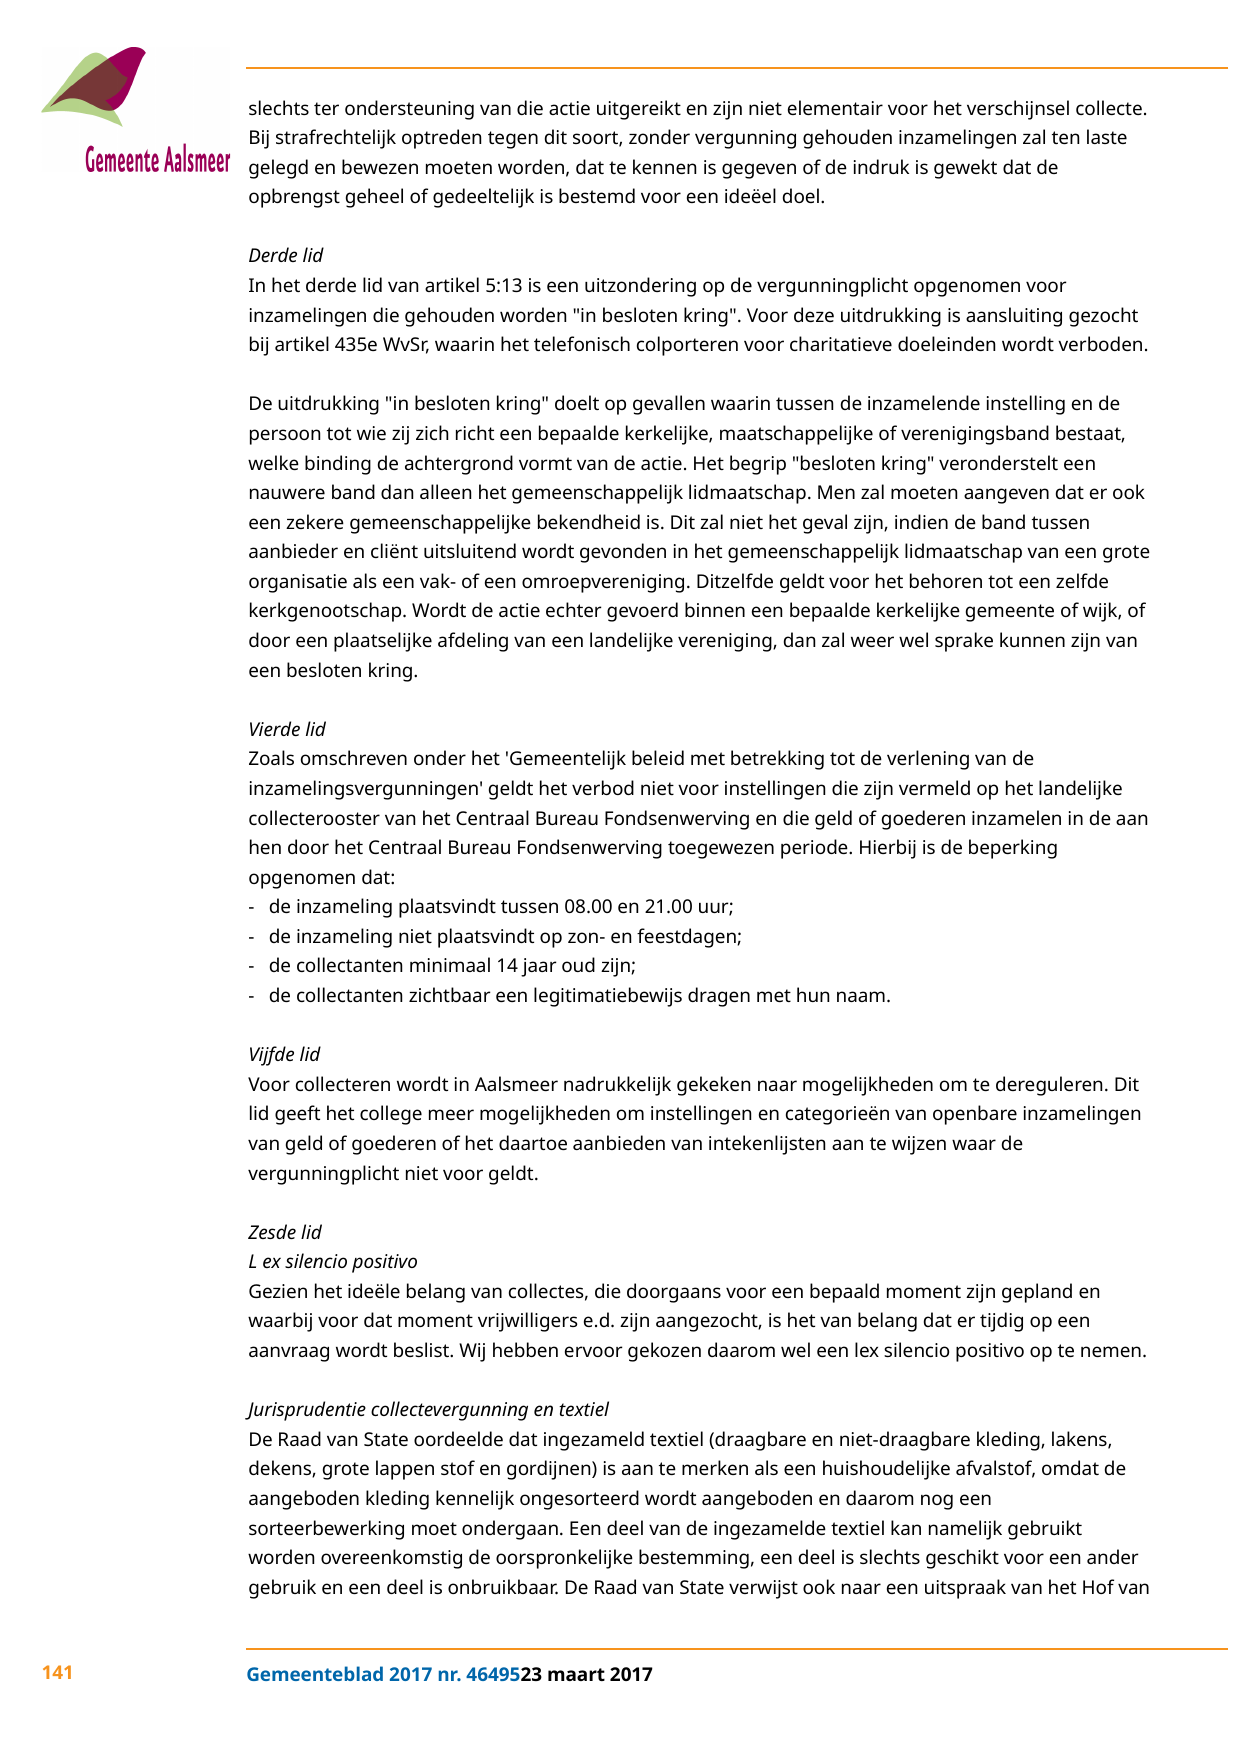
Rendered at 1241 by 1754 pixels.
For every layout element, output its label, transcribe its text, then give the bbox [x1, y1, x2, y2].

text Vierde lid [248, 716, 1152, 742]
text Derde lid [248, 243, 1152, 268]
text Zoals omschreven onder het 'Gemeentelijk beleid met betrekking tot de verlening van de inzamelingsvergunningen' geldt het verbod niet voor instellingen die zijn vermeld op het landelijke collecterooster van het Centraal Bureau Fondsenwerving en die geld of goederen inzamelen in de aan hen door het Centraal Bureau Fondsenwerving toegewezen periode. Hierbij is de beperking opgenomen dat: [248, 746, 1152, 890]
text L ex silencio positivo [248, 1248, 1152, 1274]
text De Raad van State oordeelde dat ingezameld textiel (draagbare en niet-draagbare kleding, lakens, dekens, grote lappen stof en gordijnen) is aan te merken als een huishoudelijke afvalstof, omdat de aangeboden kleding kennelijk ongesorteerd wordt aangeboden en daarom nog een sorteerbewerking moet ondergaan. Een deel van de ingezamelde textiel kan namelijk gebruikt worden overeenkomstig de oorspronkelijke bestemming, een deel is slechts geschikt voor een ander gebruik en een deel is onbruikbaar. De Raad van State verwijst ook naar een uitspraak van het Hof van [248, 1426, 1152, 1600]
text Jurisprudentie collectevergunning en textiel [248, 1396, 1152, 1422]
text - de inzameling plaatsvindt tussen 08.00 en 21.00 uur; [248, 893, 1152, 919]
text Vijfde lid [248, 1041, 1152, 1067]
text slechts ter ondersteuning van die actie uitgereikt en zijn niet elementair voor het verschijnsel collecte. Bij strafrechtelijk optreden tegen dit soort, zonder vergunning gehouden inzamelingen zal ten laste gelegd en bewezen moeten worden, dat te kennen is gegeven of de indruk is gewekt dat de opbrengst geheel of gedeeltelijk is bestemd voor een ideëel doel. [248, 95, 1152, 209]
text Zesde lid [248, 1219, 1152, 1245]
picture [41, 47, 231, 172]
text - de inzameling niet plaatsvindt op zon- en feestdagen; [248, 923, 1152, 949]
text De uitdrukking "in besloten kring" doelt op gevallen waarin tussen de inzamelende instelling en de persoon tot wie zij zich richt een bepaalde kerkelijke, maatschappelijke of verenigingsband bestaat, welke binding de achtergrond vormt van de actie. Het begrip "besloten kring" veronderstelt een nauwere band dan alleen het gemeenschappelijk lidmaatschap. Men zal moeten aangeven dat er ook een zekere gemeenschappelijke bekendheid is. Dit zal niet het geval zijn, indien de band tussen aanbieder en cliënt uitsluitend wordt gevonden in het gemeenschappelijk lidmaatschap van een grote organisatie als een vak- of een omroepvereniging. Ditzelfde geldt voor het behoren tot een zelfde kerkgenootschap. Wordt de actie echter gevoerd binnen een bepaalde kerkelijke gemeente of wijk, of door een plaatselijke afdeling van een landelijke vereniging, dan zal weer wel sprake kunnen zijn van een besloten kring. [248, 391, 1152, 683]
text Gezien het ideële belang van collectes, die doorgaans voor een bepaald moment zijn gepland en waarbij voor dat moment vrijwilligers e.d. zijn aangezocht, is het van belang dat er tijdig op een aanvraag wordt beslist. Wij hebben ervoor gekozen daarom wel een lex silencio positivo op te nemen. [248, 1278, 1152, 1363]
text Voor collecteren wordt in Aalsmeer nadrukkelijk gekeken naar mogelijkheden om te dereguleren. Dit lid geeft het college meer mogelijkheden om instellingen en categorieën van openbare inzamelingen van geld of goederen of het daartoe aanbieden van intekenlijsten aan te wijzen waar de vergunningplicht niet voor geldt. [248, 1071, 1152, 1186]
text - de collectanten minimaal 14 jaar oud zijn; [248, 953, 1152, 978]
text In het derde lid van artikel 5:13 is een uitzondering op de vergunningplicht opgenomen voor inzamelingen die gehouden worden "in besloten kring". Voor deze uitdrukking is aansluiting gezocht bij artikel 435e WvSr, waarin het telefonisch colporteren voor charitatieve doeleinden wordt verboden. [248, 272, 1152, 357]
text - de collectanten zichtbaar een legitimatiebewijs dragen met hun naam. [248, 982, 1152, 1008]
